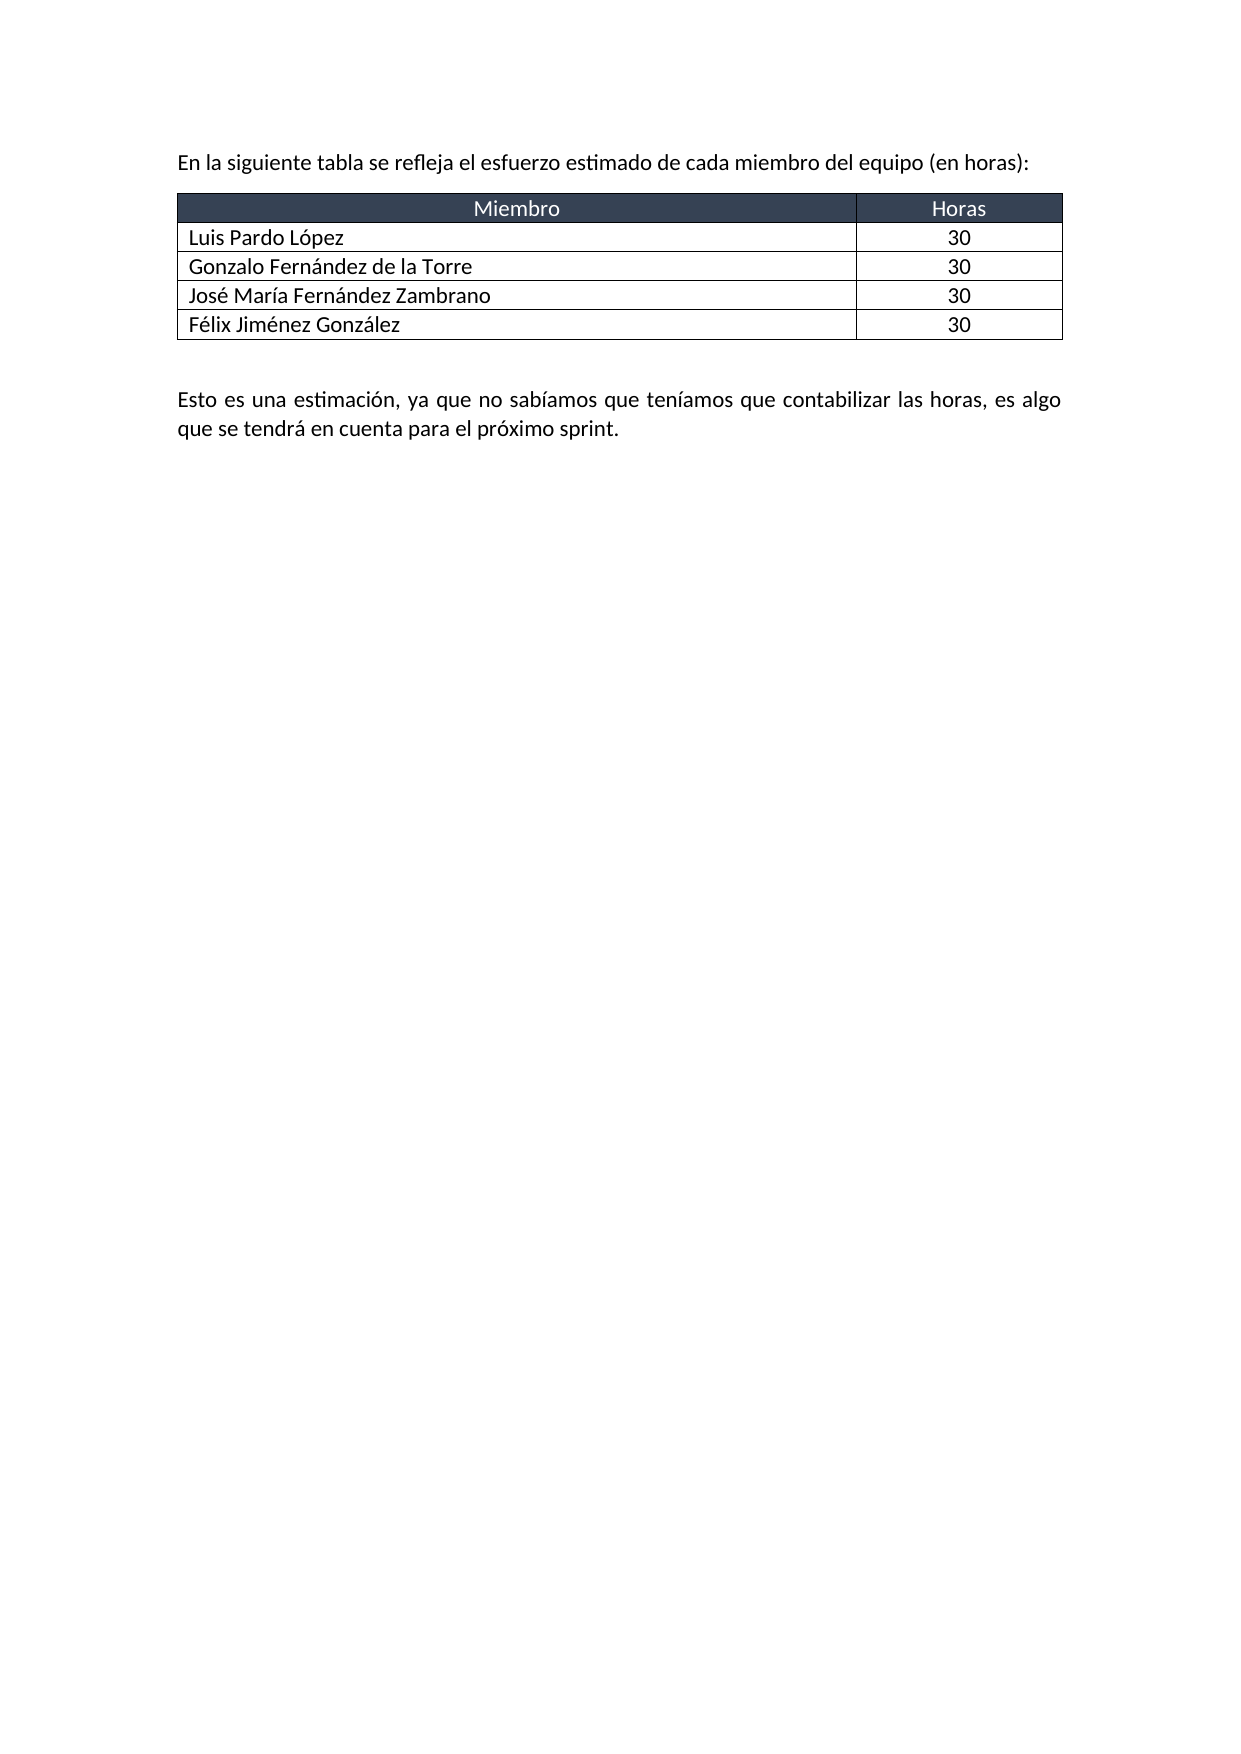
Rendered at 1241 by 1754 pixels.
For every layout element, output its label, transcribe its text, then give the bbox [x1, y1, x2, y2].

table_cell 30 [857, 252, 1062, 280]
table_cell Gonzalo Fernández de la Torre [178, 252, 856, 280]
table_cell Luis Pardo López [178, 223, 856, 251]
table_header Miembro [178, 194, 856, 222]
table_header Horas [857, 194, 1062, 222]
table_cell Félix Jiménez González [178, 310, 856, 338]
table_cell José María Fernández Zambrano [178, 281, 856, 309]
text Esto es una estimación, ya que no sabíamos que teníamos que contabilizar las horas, es algo que se tendrá en cuenta para el próximo sprint. [177, 385, 1063, 442]
table_cell 30 [857, 223, 1062, 251]
text En la siguiente tabla se refleja el esfuerzo estimado de cada miembro del equipo (en horas): [177, 148, 1063, 176]
table_cell 30 [857, 281, 1062, 309]
table_cell 30 [857, 310, 1062, 338]
